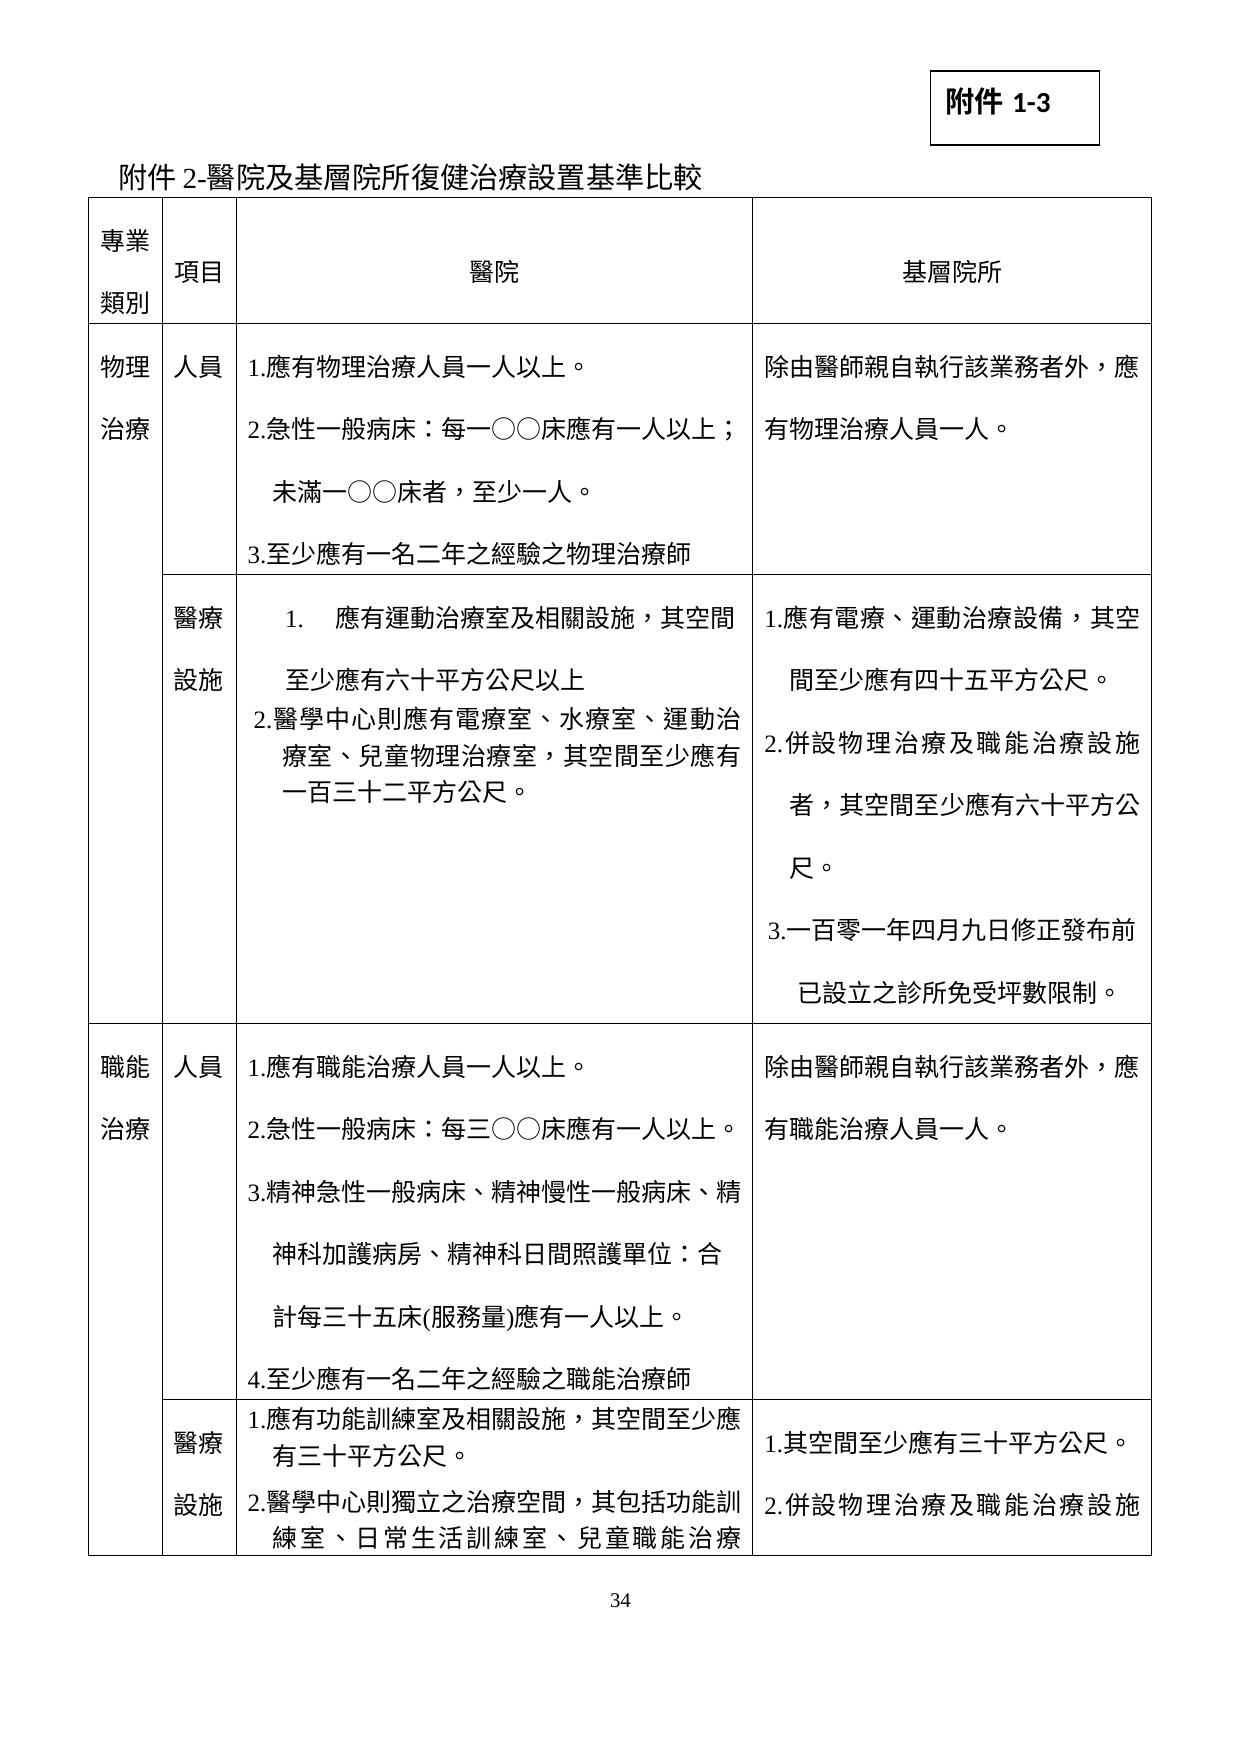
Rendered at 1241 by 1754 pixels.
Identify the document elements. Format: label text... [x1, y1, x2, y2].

table_cell 應有運動治療室及相關設施，其空間至少應有六十平方公尺以上 2.醫學中心則應有電療室、水療室、運動治療室、兒童物理治療室，其空間至少應有一百三十二平方公尺。 [237, 575, 752, 1023]
table_cell 醫療設施 [163, 575, 236, 1023]
table_cell 1.應有職能治療人員一人以上。 2.急性一般病床：每三○○床應有一人以上。 3.精神急性一般病床、精神慢性一般病床、精神科加護病房、精神科日間照護單位：合計每三十五床(服務量)應有一人以上。 4.至少應有一名二年之經驗之職能治療師 [237, 1024, 752, 1399]
table_cell 物理治療 [89, 324, 162, 1023]
text 附件2-醫院及基層院所復健治療設置基準比較 [118, 134, 1122, 197]
table_cell 除由醫師親自執行該業務者外，應有物理治療人員一人。 [753, 324, 1151, 574]
table_cell 1.應有功能訓練室及相關設施，其空間至少應有三十平方公尺。 2.醫學中心則獨立之治療空間，其包括功能訓練室、日常生活訓練室、兒童職能治療 [237, 1400, 752, 1555]
table_header 醫院 [237, 198, 752, 323]
table_cell 1.應有物理治療人員一人以上。 2.急性一般病床：每一○○床應有一人以上；未滿一○○床者，至少一人。 3.至少應有一名二年之經驗之物理治療師 [237, 324, 752, 574]
table_header 項目 [163, 198, 236, 323]
table_header 專業類別 [89, 198, 162, 323]
table_cell 醫療設施 [163, 1400, 236, 1555]
table_header 基層院所 [753, 198, 1151, 323]
table_cell 1.其空間至少應有三十平方公尺。 2.併設物理治療及職能治療設施 [753, 1400, 1151, 1555]
table_cell 職能治療 [89, 1024, 162, 1555]
table_cell 人員 [163, 1024, 236, 1399]
table_cell 1.應有電療、運動治療設備，其空間至少應有四十五平方公尺。 2.併設物理治療及職能治療設施者，其空間至少應有六十平方公尺。 3.一百零一年四月九日修正發布前已設立之診所免受坪數限制。 [753, 575, 1151, 1023]
table_cell 人員 [163, 324, 236, 574]
table_cell 除由醫師親自執行該業務者外，應有職能治療人員一人。 [753, 1024, 1151, 1399]
